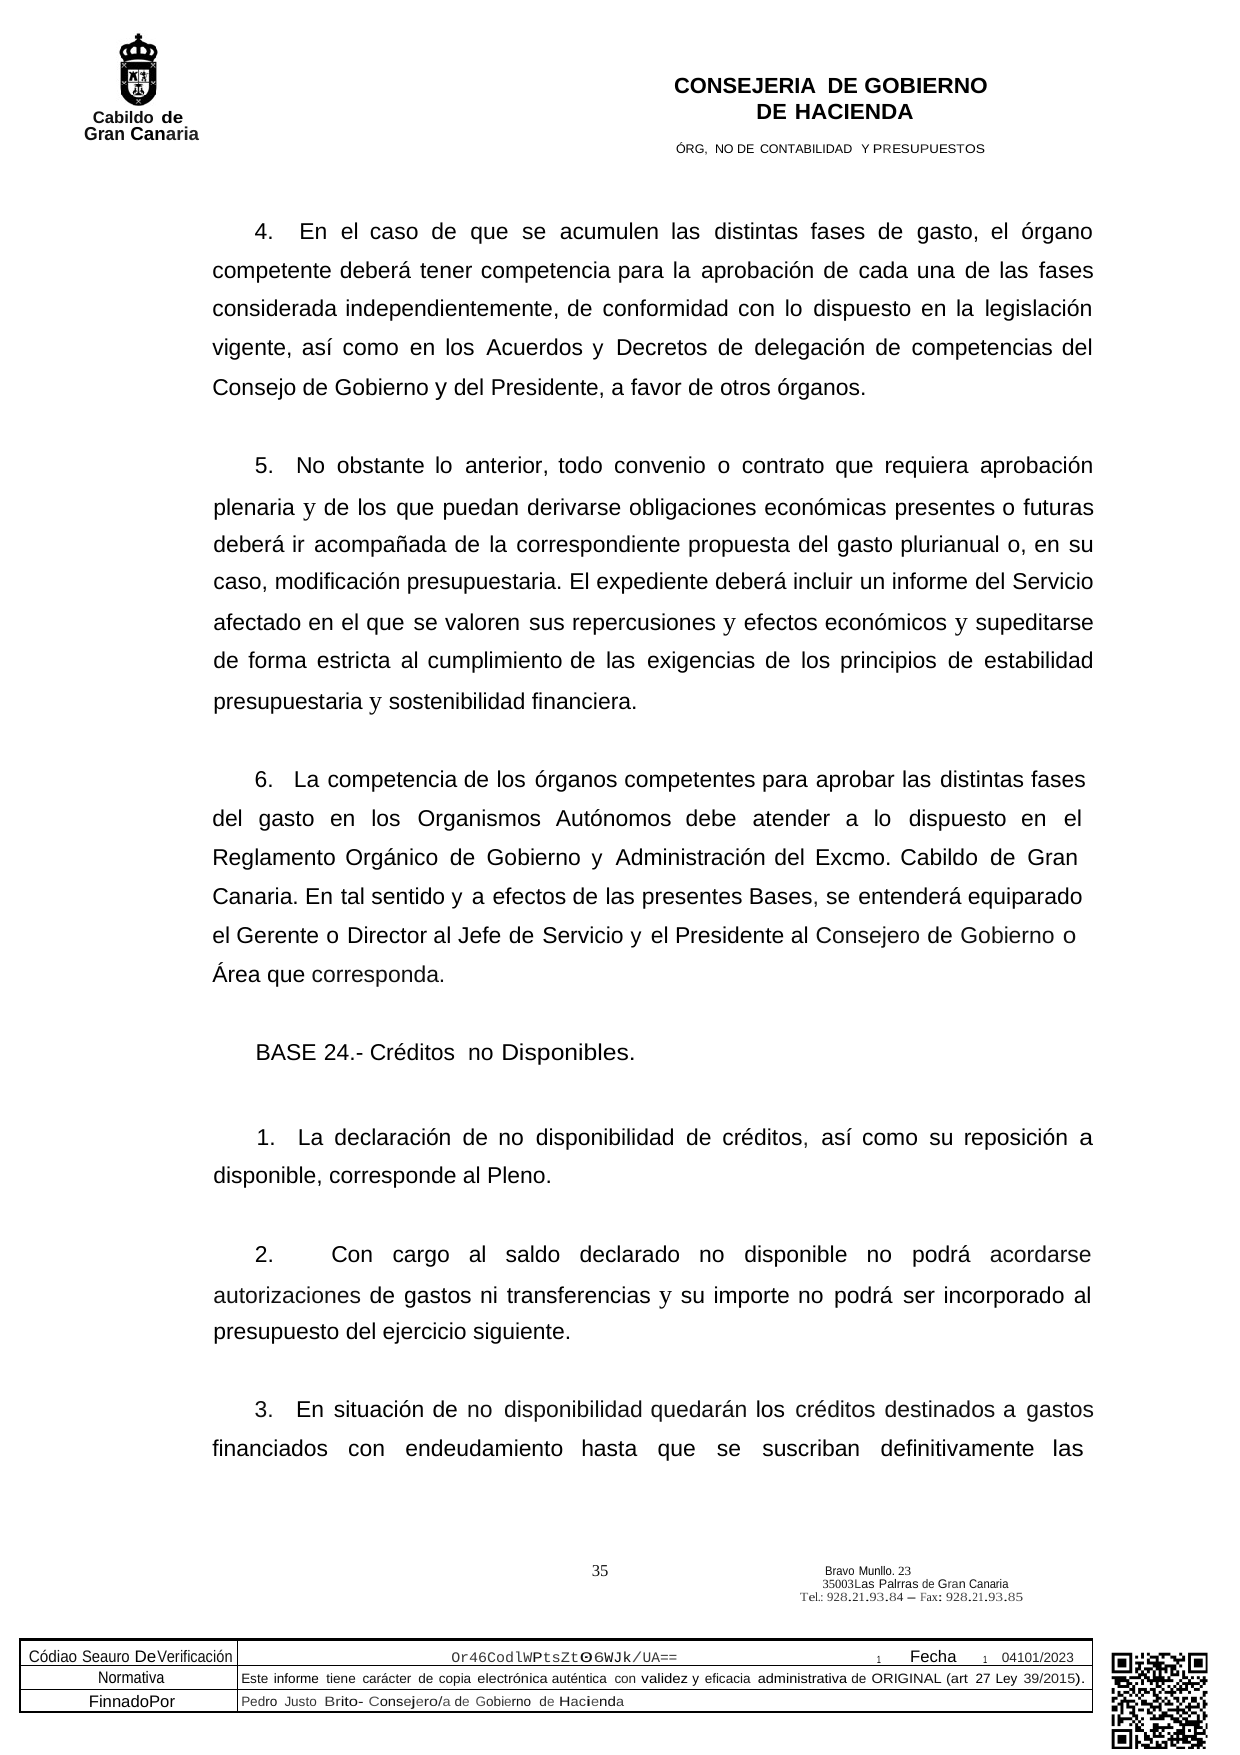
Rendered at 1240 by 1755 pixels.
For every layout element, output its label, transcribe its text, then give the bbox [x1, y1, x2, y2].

text 5. No obstante lo anterior, todo convenio o contrato que requiera aprobación plenaria y de los que puedan derivarse obligaciones económicas presentes o futuras deberá ir acompañada de la correspondiente propuesta del gasto plurianual o, en su caso, modificación presupuestaria. El expediente deberá incluir un informe del Servicio afectado en el que se valoren sus repercusiones y efectos económicos y supeditarse de forma estricta al cumplimiento de las exigencias de los principios de estabilidad presupuestaria y sostenibilidad financiera. [213, 452, 1094, 715]
table_cell Este informe tiene carácter de copia electrónica auténtica con validez y eficacia administrativa de ORIGINAL (art 27 Ley 39/2015). [238, 1666, 1092, 1689]
text 6. La competencia de los órganos competentes para aprobar las distintas fases del gasto en los Organismos Autónomos debe atender a lo dispuesto en el Reglamento Orgánico de Gobierno y Administración del Excmo. Cabildo de Gran Canaria. En tal sentido y a efectos de las presentes Bases, se entenderá equiparado el Gerente o Director al Jefe de Servicio y el Presidente al Consejero de Gobierno o Área que corresponda. [212, 766, 1094, 988]
table_cell Normativa [21, 1666, 237, 1689]
text 1. La declaración de no disponibilidad de créditos, así como su reposición a disponible, corresponde al Pleno. [213, 1124, 1094, 1189]
text 35 Bravo Munllo. 23 [592, 1561, 1221, 1579]
text 4. En el caso de que se acumulen las distintas fases de gasto, el órgano competente deberá tener competencia para la aprobación de cada una de las fases considerada independientemente, de conformidad con lo dispuesto en la legislación vigente, así como en los Acuerdos y Decretos de delegación de competencias del Consejo de Gobierno y del Presidente, a favor de otros órganos. [212, 218, 1093, 401]
text 35003Las Palrras de Gran Canaria [8, 1579, 1008, 1591]
text 2. Con cargo al saldo declarado no disponible no podrá acordarse autorizaciones de gastos ni transferencias y su importe no podrá ser incorporado al presupuesto del ejercicio siguiente. [213, 1241, 1092, 1345]
table_cell FinnadoPor [21, 1690, 237, 1711]
table_header Or46CodlWPtsZt06WJk/UA== 1 Fecha 1 04101/2023 [238, 1641, 1092, 1665]
text Tel.: 928.21.93.84 - Fax: 928.21.93.85 [8, 1591, 1023, 1605]
table_header Códiao Seauro DeVerificación [21, 1641, 237, 1665]
table_cell Pedro Justo Brito- Consejero/a de Gobierno de Hacienda [238, 1690, 1092, 1711]
text BASE 24.- Créditos no Disponibles. [255, 1039, 1221, 1066]
text 3. En situación de no disponibilidad quedarán los créditos destinados a gastos financiados con endeudamiento hasta que se suscriban definitivamente las [212, 1396, 1094, 1462]
